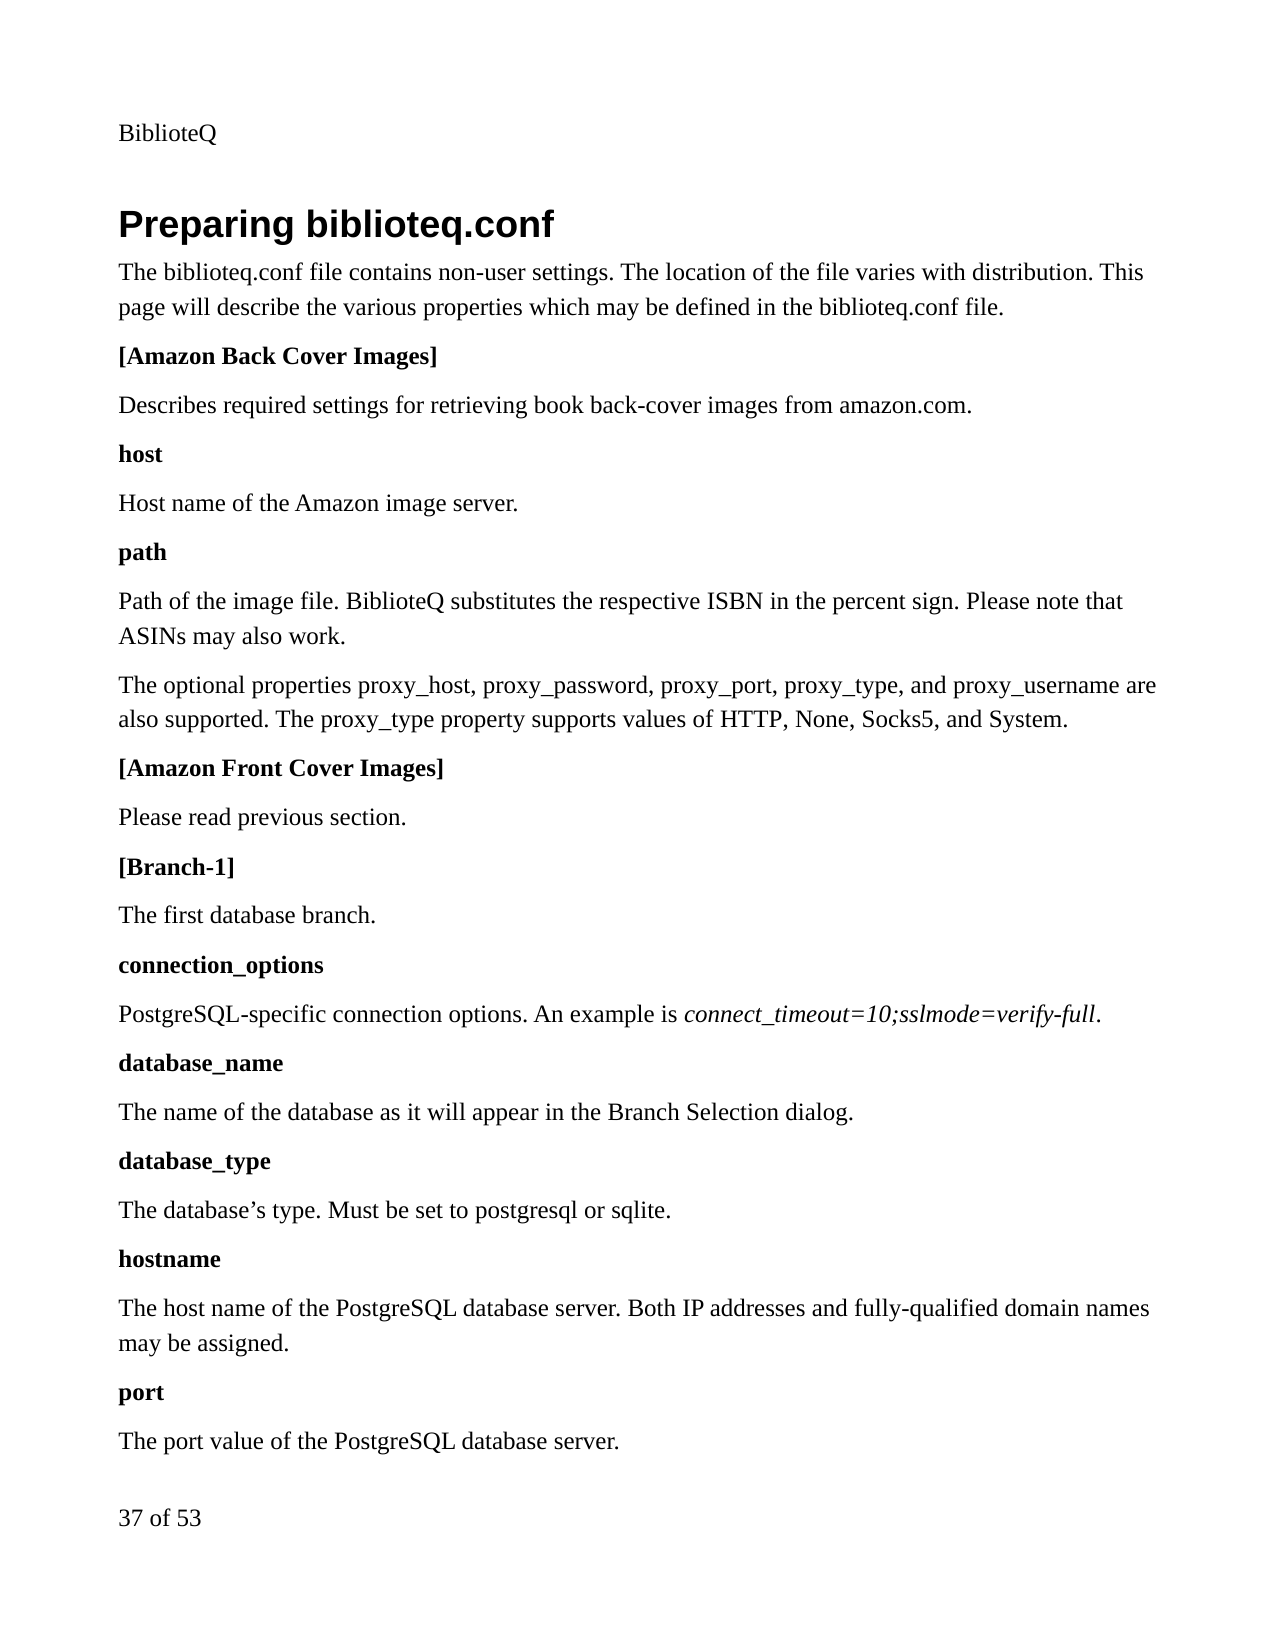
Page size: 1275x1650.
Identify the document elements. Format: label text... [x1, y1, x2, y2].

subtitle Preparing biblioteq.conf [118, 201, 1157, 245]
text host [118, 439, 1157, 468]
text database_name [118, 1048, 1157, 1077]
text Path of the image file. BiblioteQ substitutes the respective ISBN in the percent sign. Please note that ASINs may also work. [118, 586, 1157, 649]
text [Amazon Back Cover Images] [118, 341, 1157, 370]
text [Branch-1] [118, 852, 1157, 880]
text The database’s type. Must be set to postgresql or sqlite. [118, 1195, 1157, 1224]
text Host name of the Amazon image server. [118, 488, 1157, 517]
text Please read previous section. [118, 802, 1157, 831]
text path [118, 537, 1157, 566]
text PostgreSQL-specific connection options. An example is connect_timeout=10;sslmode=verify-full. [118, 999, 1157, 1027]
text The biblioteq.conf file contains non-user settings. The location of the file varies with distribution. This page will describe the various properties which may be defined in the biblioteq.conf file. [118, 257, 1157, 321]
text [Amazon Front Cover Images] [118, 753, 1157, 782]
text The first database branch. [118, 901, 1157, 929]
text The port value of the PostgreSQL database server. [118, 1426, 1157, 1454]
text The optional properties proxy_host, proxy_password, proxy_port, proxy_type, and proxy_username are also supported. The proxy_type property supports values of HTTP, None, Socks5, and System. [118, 670, 1157, 733]
text port [118, 1377, 1157, 1405]
text The name of the database as it will appear in the Branch Selection dialog. [118, 1097, 1157, 1126]
text Describes required settings for retrieving book back-cover images from amazon.com. [118, 390, 1157, 419]
text hostname [118, 1244, 1157, 1273]
text database_type [118, 1146, 1157, 1175]
text The host name of the PostgreSQL database server. Both IP addresses and fully-qualified domain names may be assigned. [118, 1293, 1157, 1356]
text connection_options [118, 950, 1157, 978]
